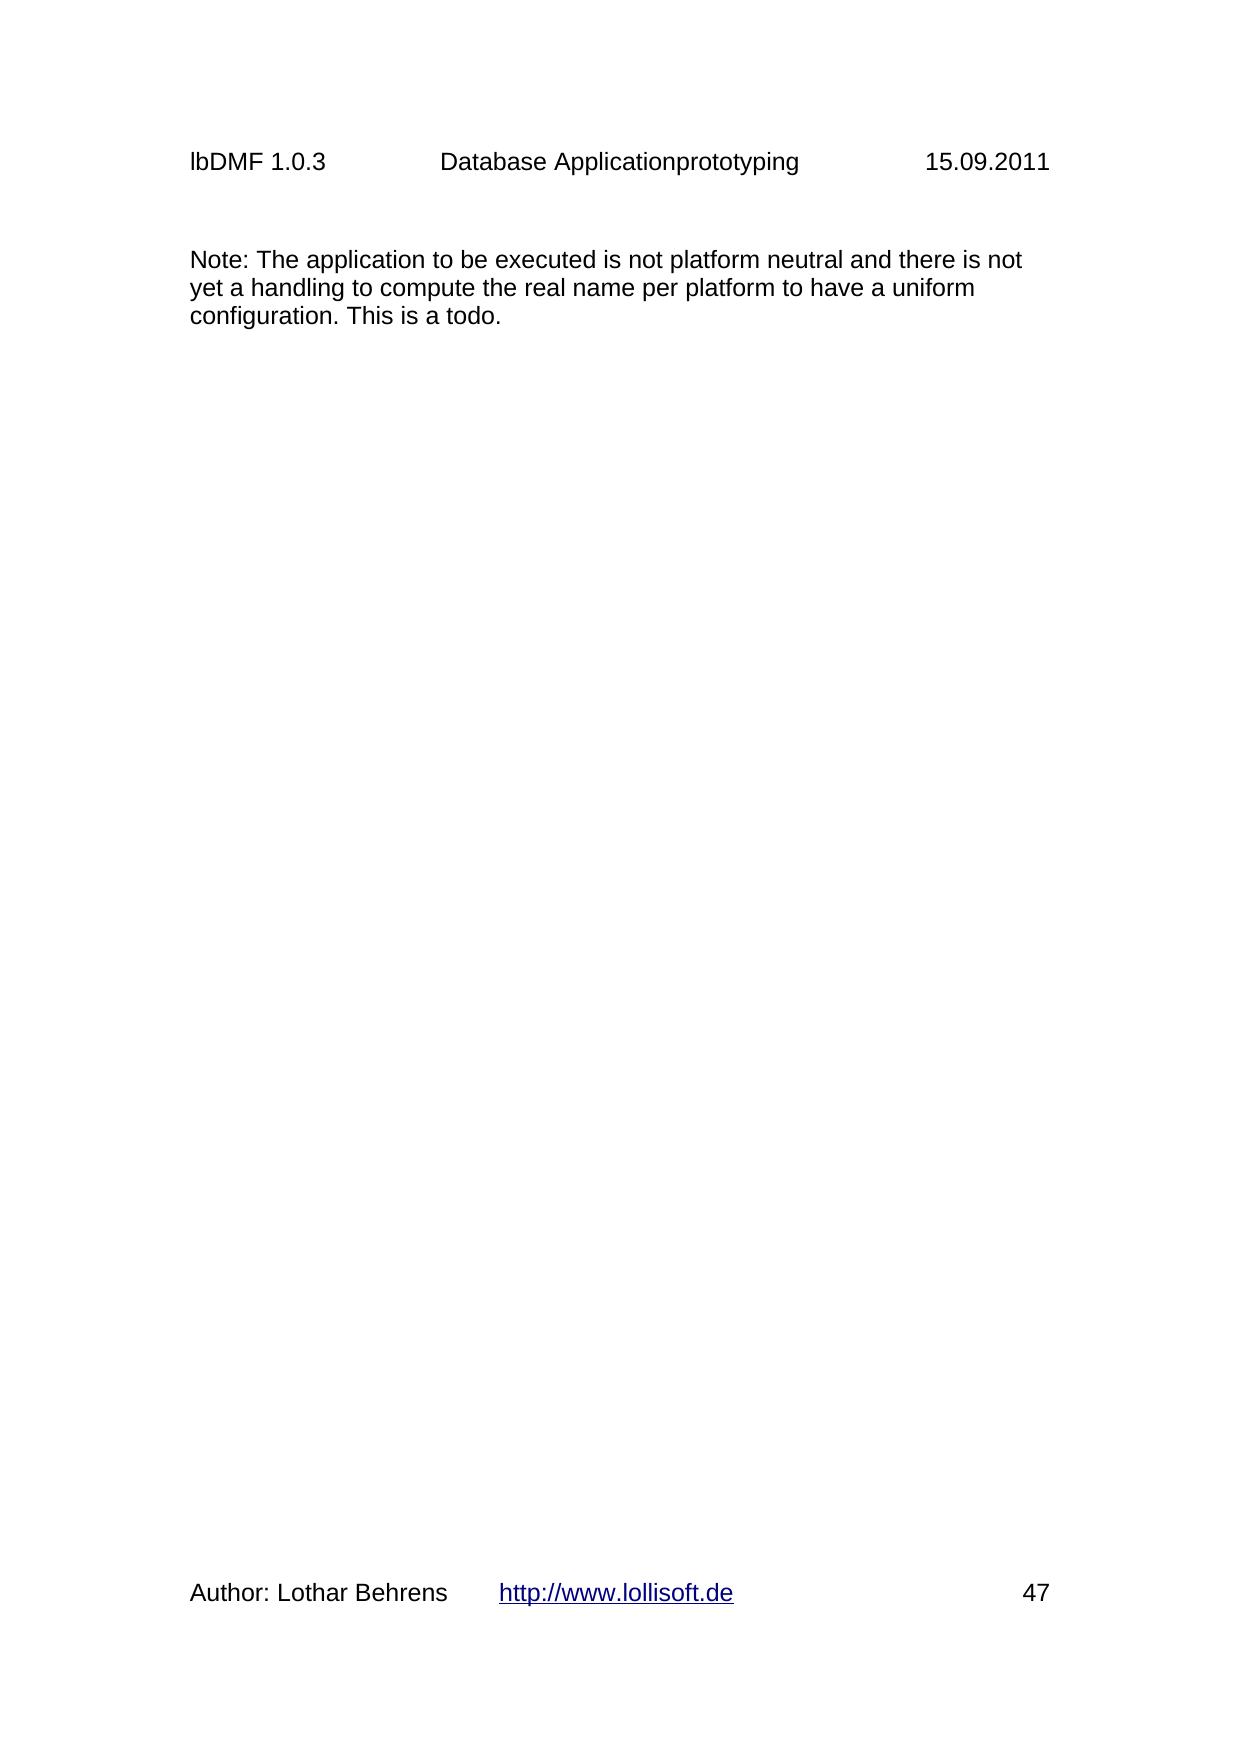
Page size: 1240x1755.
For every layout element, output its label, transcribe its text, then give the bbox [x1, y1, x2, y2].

text Note: The application to be executed is not platform neutral and there is not yet a handling to compute the real name per platform to have a uniform configuration. This is a todo. [189, 246, 1050, 329]
